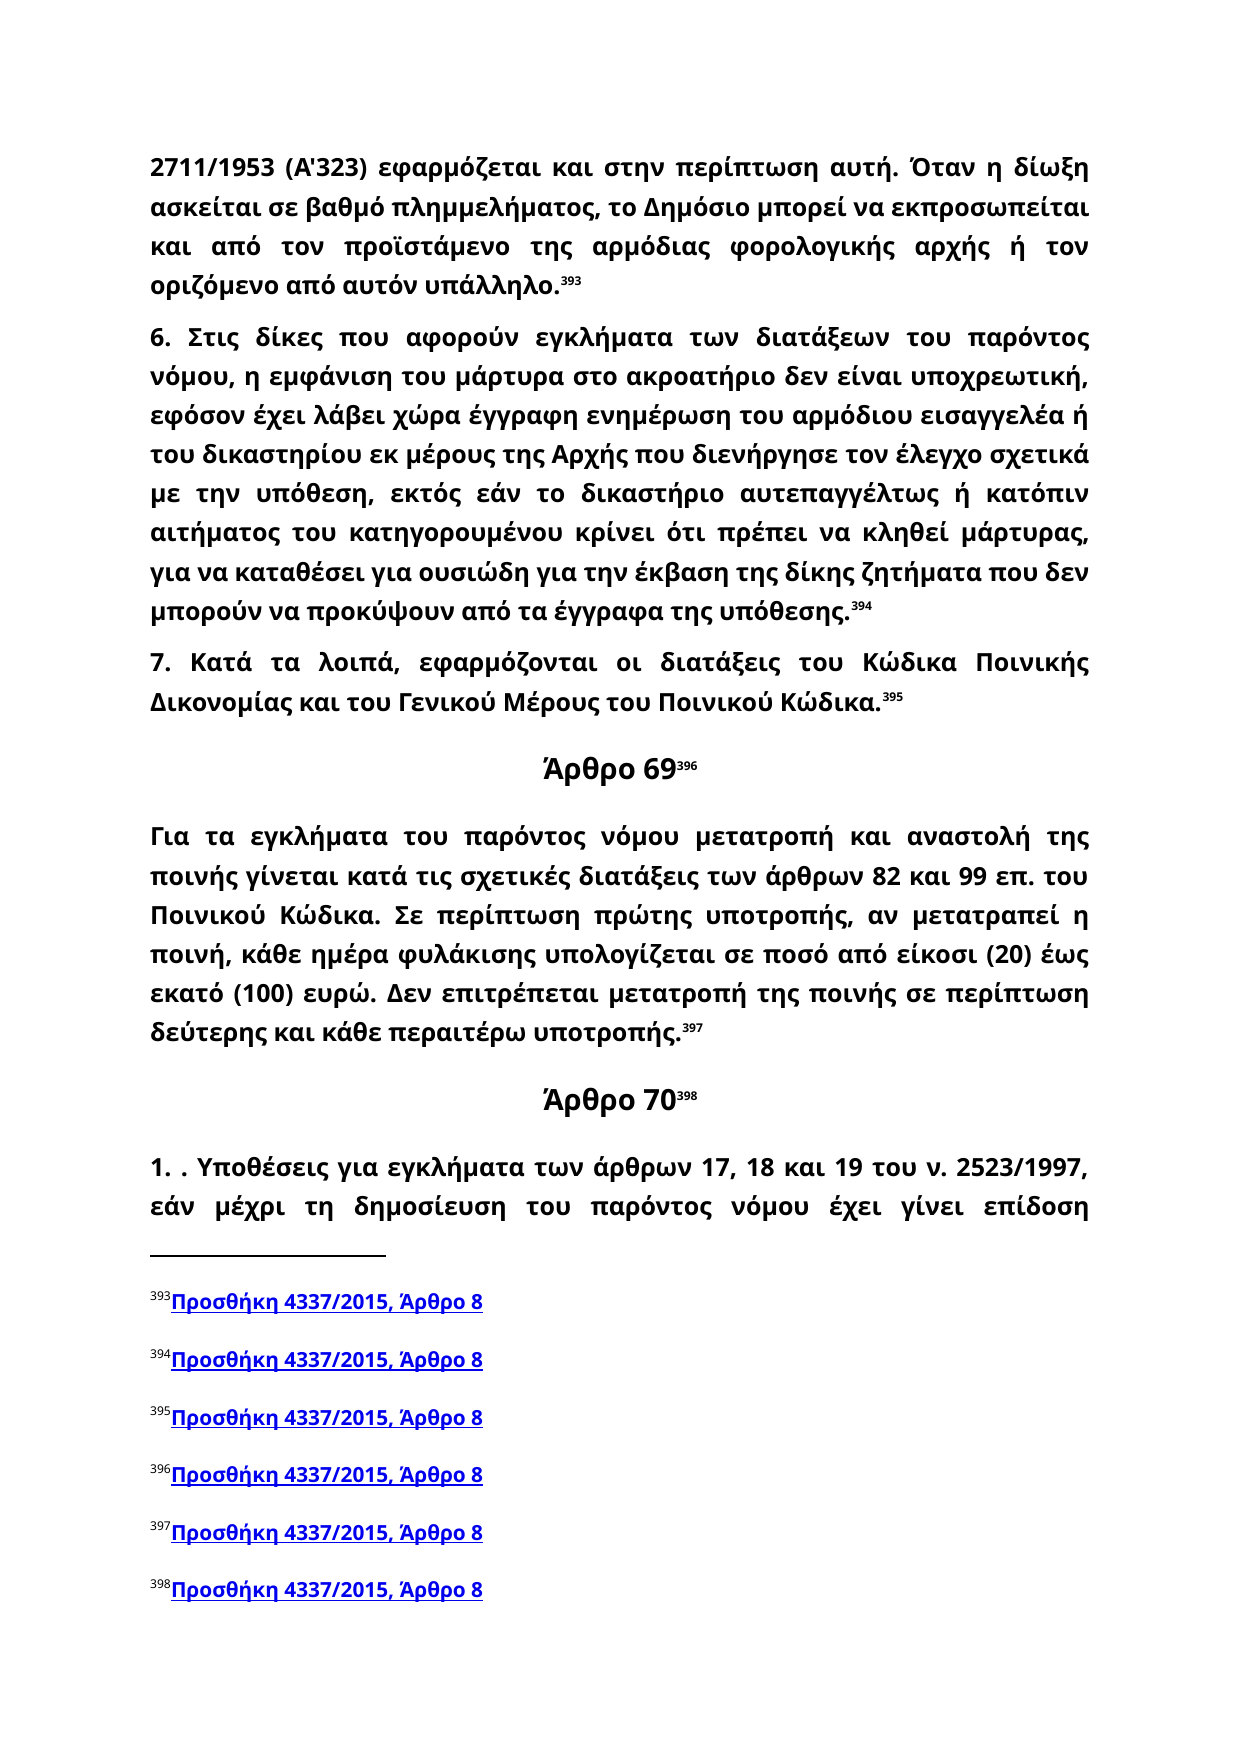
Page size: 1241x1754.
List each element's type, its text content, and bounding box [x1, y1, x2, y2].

text Προσθήκη 4337/2015, Άρθρο 8 [150, 1403, 1090, 1431]
subtitle Άρθρο 69 [150, 748, 1090, 788]
subtitle Άρθρο 70 [150, 1079, 1090, 1119]
text 1. . Υποθέσεις για εγκλήματα των άρθρων 17, 18 και 19 του ν. 2523/1997, εάν μέχρι τη δημοσίευση του παρόντος νόμου έχει γίνει επίδοση [150, 1149, 1090, 1223]
text Προσθήκη 4337/2015, Άρθρο 8 [150, 1460, 1090, 1489]
text 7. Κατά τα λοιπά, εφαρμόζονται οι διατάξεις του Κώδικα Ποινικής Δικονομίας και του Γενικού Μέρους του Ποινικού Κώδικα. [150, 645, 1090, 718]
text Προσθήκη 4337/2015, Άρθρο 8 [150, 1518, 1090, 1546]
text Προσθήκη 4337/2015, Άρθρο 8 [150, 1345, 1090, 1373]
text Προσθήκη 4337/2015, Άρθρο 8 [150, 1576, 1090, 1604]
text 6. Στις δίκες που αφορούν εγκλήματα των διατάξεων του παρόντος νόμου, η εμφάνιση του μάρτυρα στο ακροατήριο δεν είναι υποχρεωτική, εφόσον έχει λάβει χώρα έγγραφη ενημέρωση του αρμόδιου εισαγγελέα ή του δικαστηρίου εκ μέρους της Αρχής που διενήργησε τον έλεγχο σχετικά με την υπόθεση, εκτός εάν το δικαστήριο αυτεπαγγέλτως ή κατόπιν αιτήματος του κατηγορουμένου κρίνει ότι πρέπει να κληθεί μάρτυρας, για να καταθέσει για ουσιώδη για την έκβαση της δίκης ζητήματα που δεν μπορούν να προκύψουν από τα έγγραφα της υπόθεσης. [150, 319, 1090, 627]
text 2711/1953 (Α'323) εφαρμόζεται και στην περίπτωση αυτή. Όταν η δίωξη ασκείται σε βαθμό πλημμελήματος, το Δημόσιο μπορεί να εκπροσωπείται και από τον προϊστάμενο της αρμόδιας φορολογικής αρχής ή τον οριζόμενο από αυτόν υπάλληλο. [150, 150, 1090, 302]
text Προσθήκη 4337/2015, Άρθρο 8 [150, 1287, 1090, 1316]
text Για τα εγκλήματα του παρόντος νόμου μετατροπή και αναστολή της ποινής γίνεται κατά τις σχετικές διατάξεις των άρθρων 82 και 99 επ. του Ποινικού Κώδικα. Σε περίπτωση πρώτης υποτροπής, αν μετατραπεί η ποινή, κάθε ημέρα φυλάκισης υπολογίζεται σε ποσό από είκοσι (20) έως εκατό (100) ευρώ. Δεν επιτρέπεται μετατροπή της ποινής σε περίπτωση δεύτερης και κάθε περαιτέρω υποτροπής. [150, 819, 1090, 1049]
